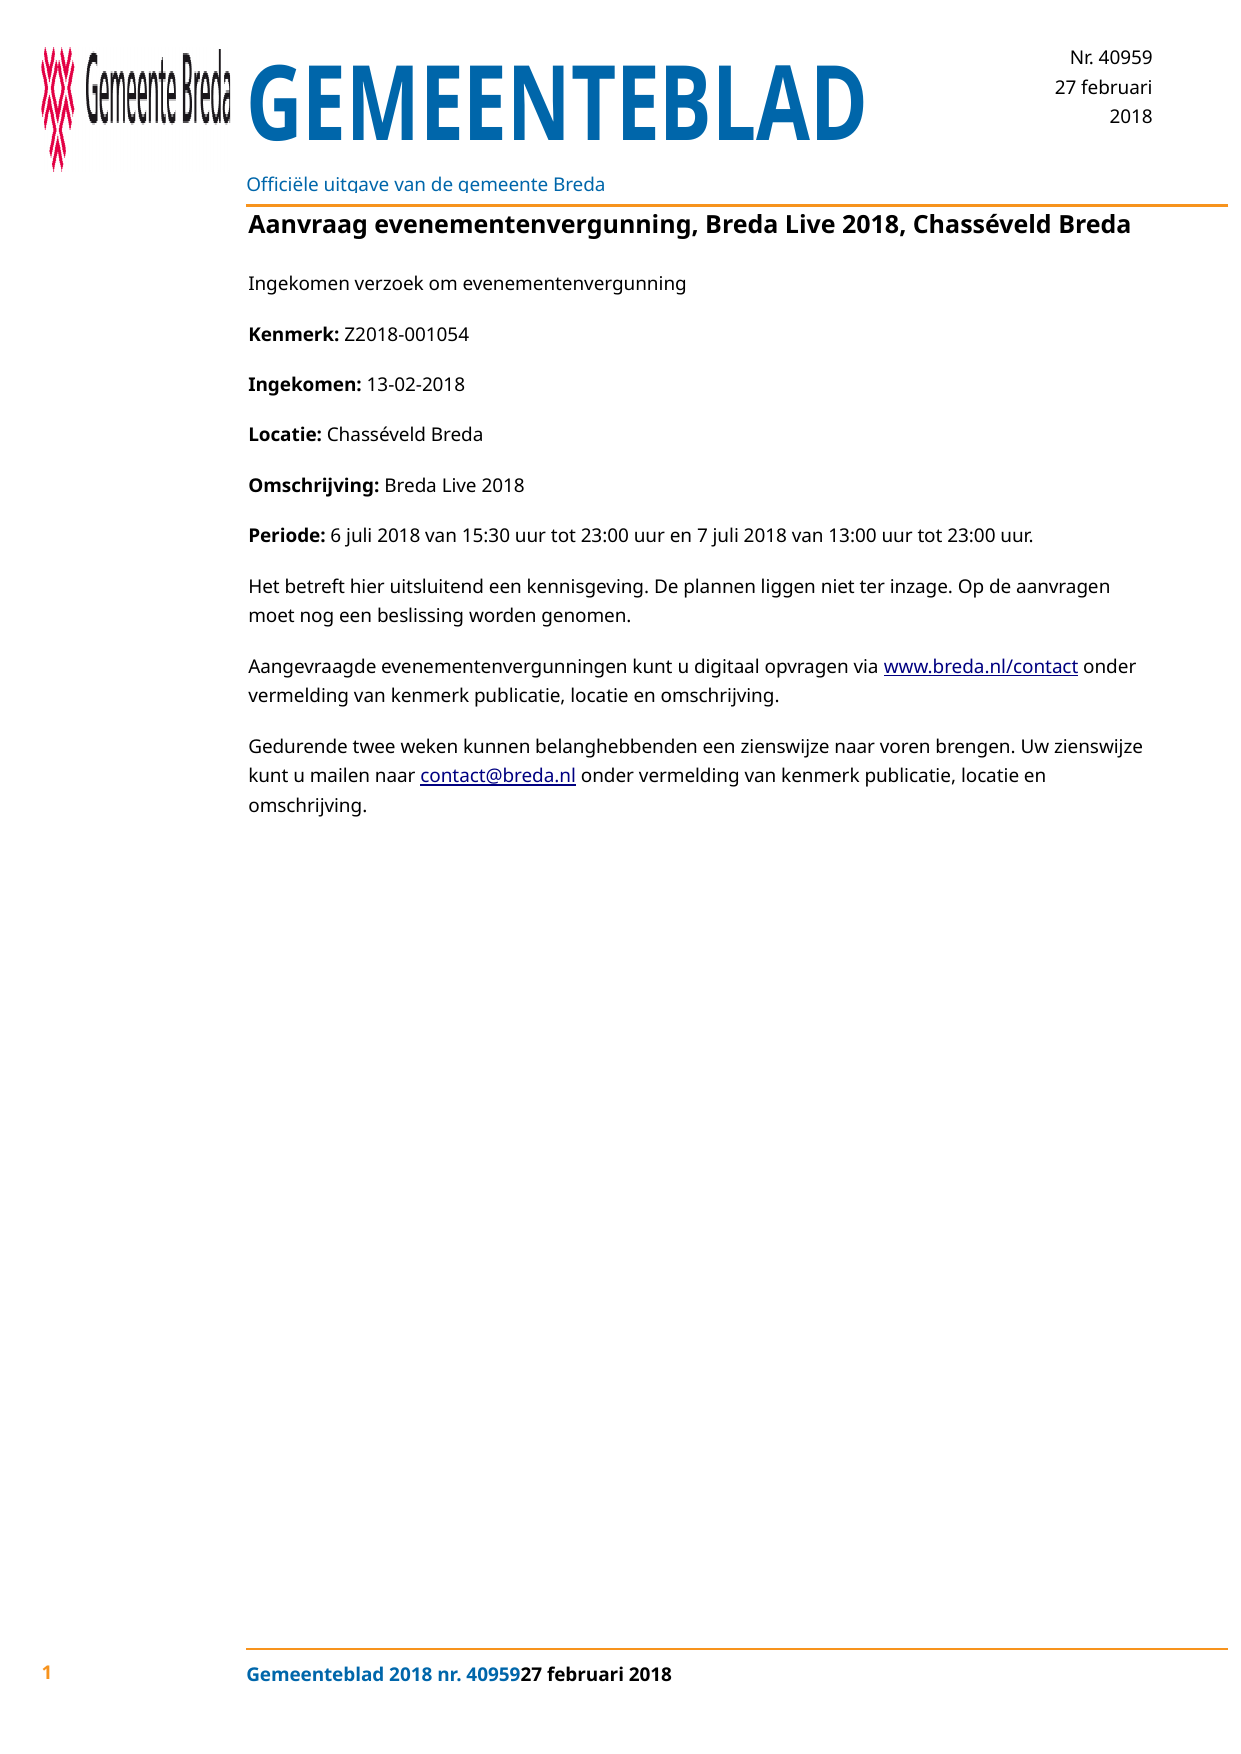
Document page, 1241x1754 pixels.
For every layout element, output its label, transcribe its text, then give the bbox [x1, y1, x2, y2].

picture [41, 47, 231, 172]
text Het betreft hier uitsluitend een kennisgeving. De plannen liggen niet ter inzage. Op de aanvragen moet nog een beslissing worden genomen. [248, 573, 1152, 628]
text Aangevraagde evenementenvergunningen kunt u digitaal opvragen via www.breda.nl/contact onder vermelding van kenmerk publicatie, locatie en omschrijving. [248, 653, 1152, 708]
text Ingekomen: 13-02-2018 [248, 371, 1152, 397]
text Kenmerk: Z2018-001054 [248, 321, 1152, 346]
text Periode: 6 juli 2018 van 15:30 uur tot 23:00 uur en 7 juli 2018 van 13:00 uur tot 23:00 uur. [248, 522, 1152, 548]
text Ingekomen verzoek om evenementenvergunning [248, 270, 1152, 296]
text Locatie: Chasséveld Breda [248, 422, 1152, 447]
text Aanvraag evenementenvergunning, Breda Live 2018, Chasséveld Breda [248, 207, 1152, 241]
text Omschrijving: Breda Live 2018 [248, 472, 1152, 498]
text Gedurende twee weken kunnen belanghebbenden een zienswijze naar voren brengen. Uw zienswijze kunt u mailen naar contact@breda.nl onder vermelding van kenmerk publicatie, locatie en omschrijving. [248, 733, 1152, 818]
